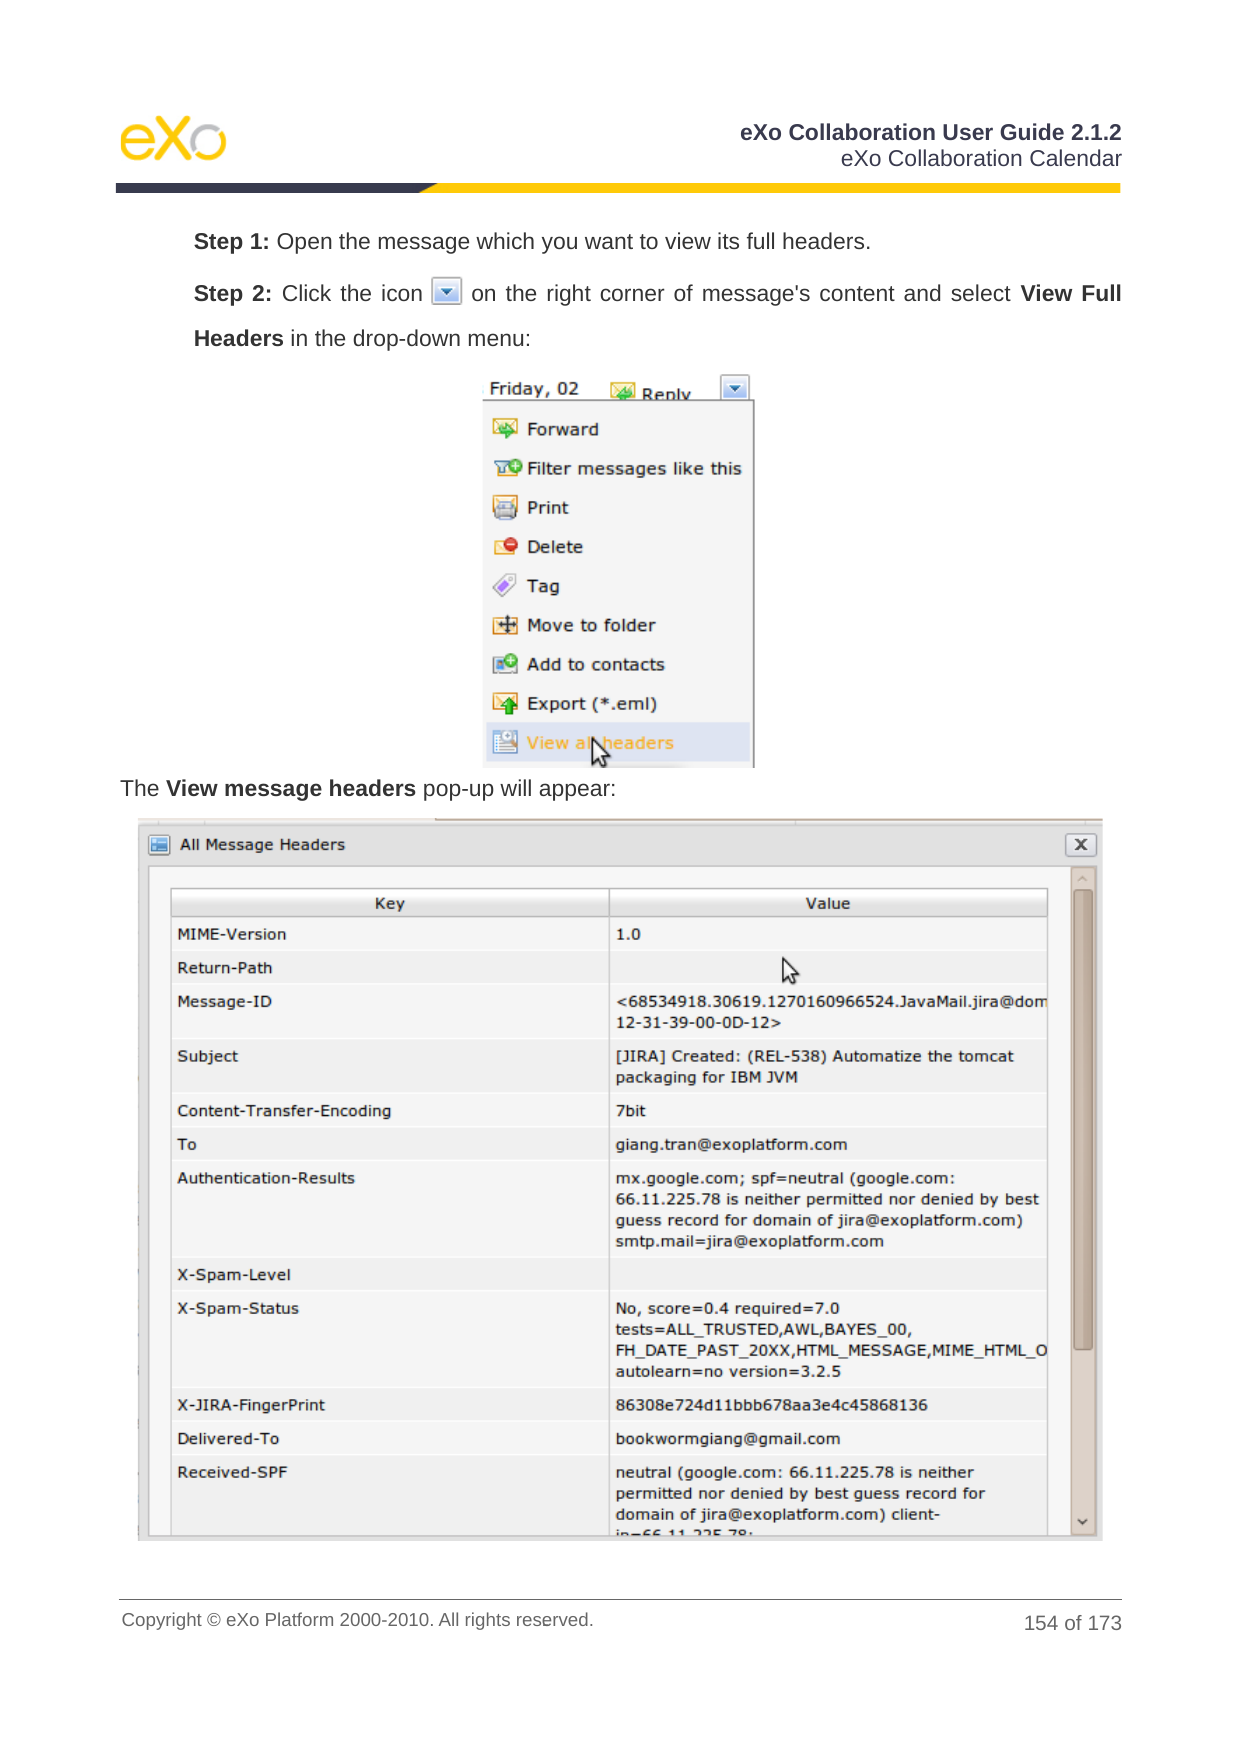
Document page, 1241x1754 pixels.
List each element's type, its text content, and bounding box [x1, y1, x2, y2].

list The View message headers pop-up will appear: [82, 768, 1122, 801]
list Step 2: Click the iconon the right corner of message's content and select View Full Headers in the drop-down menu: [156, 267, 1122, 351]
picture [482, 373, 758, 768]
list Step 1: Open the message which you want to view its full headers. [156, 228, 1122, 254]
picture [120, 115, 227, 161]
picture [137, 818, 1103, 1541]
picture [430, 274, 464, 305]
picture [115, 183, 1121, 193]
